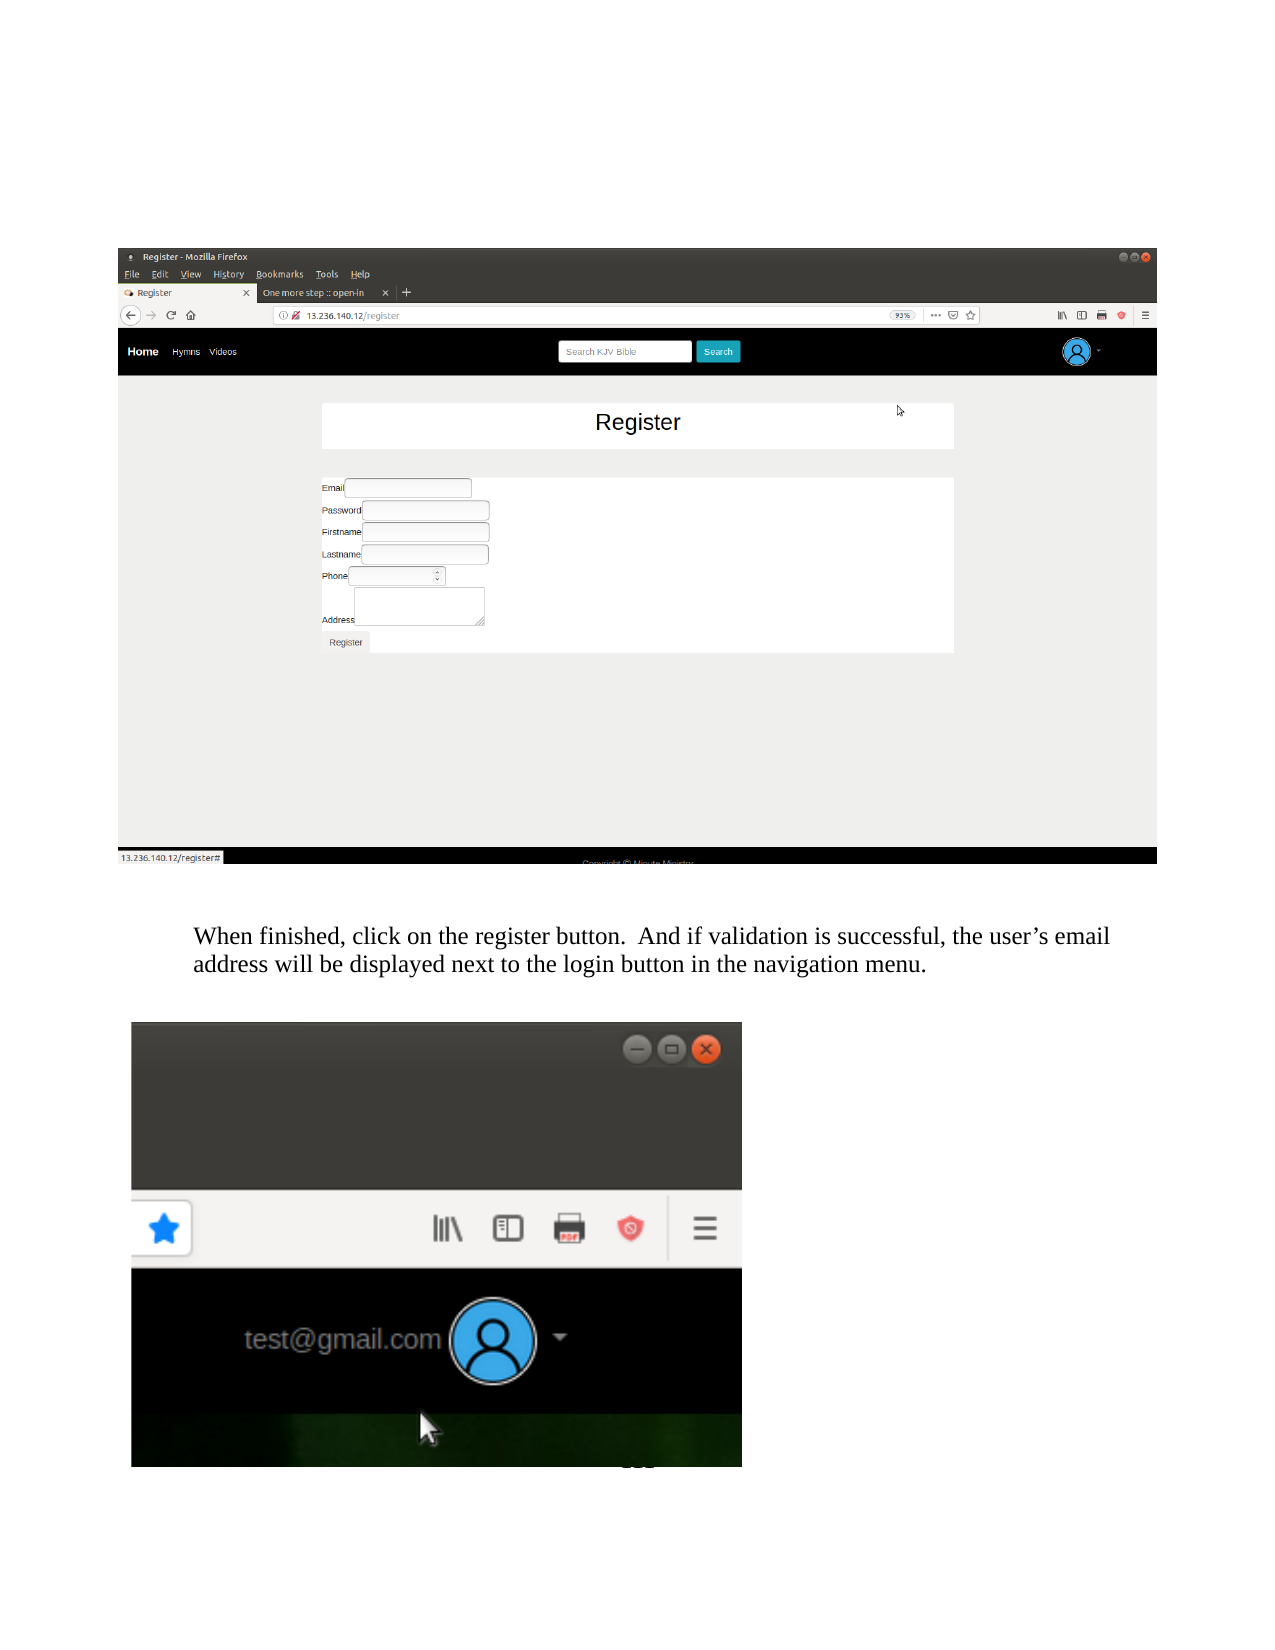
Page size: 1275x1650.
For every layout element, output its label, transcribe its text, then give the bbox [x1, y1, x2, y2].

list When finished, click on the register button. And if validation is successful, the user’s email address will be displayed next to the login button in the navigation menu. [156, 921, 1157, 978]
picture [118, 248, 1157, 864]
